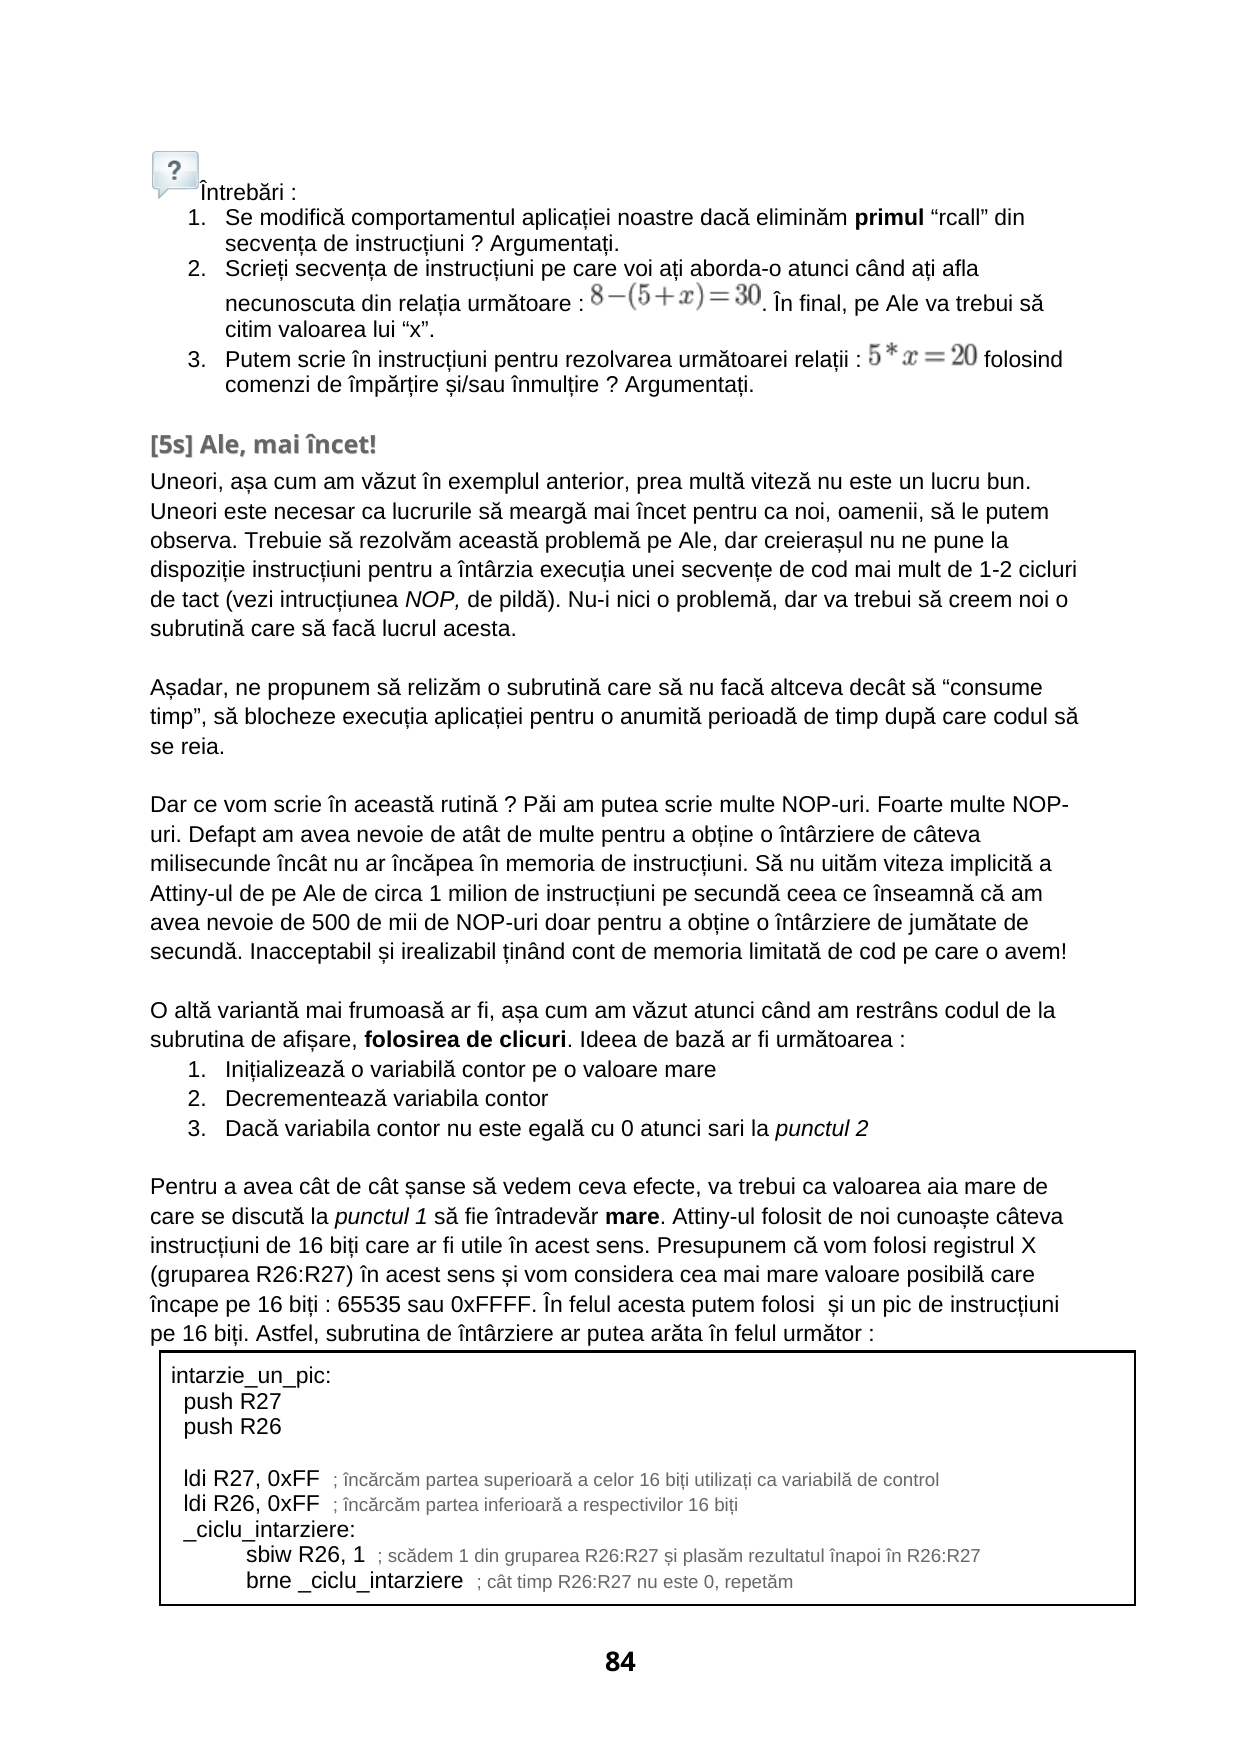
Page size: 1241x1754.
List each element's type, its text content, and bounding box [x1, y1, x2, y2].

list Se modifică comportamentul aplicației noastre dacă eliminăm primul “rcall” din secvența de instrucțiuni ? Argumentați. [187, 205, 1091, 256]
text O altă variantă mai frumoasă ar fi, așa cum am văzut atunci când am restrâns codul de la subrutina de afișare, folosirea de clicuri. Ideea de bază ar fi următoarea : [150, 998, 1091, 1053]
picture [868, 342, 978, 367]
text Așadar, ne propunem să relizăm o subrutină care să nu facă altceva decât să “consume timp”, să blocheze execuția aplicației pentru o anumită perioadă de timp după care codul să se reia. [150, 675, 1091, 759]
list Dacă variabila contor nu este egală cu 0 atunci sari la punctul 2 [187, 1115, 1091, 1141]
list Inițializează o variabilă contor pe o valoare mare [187, 1057, 1091, 1082]
picture [150, 150, 200, 200]
table_header intarzie_un_pic: push R27 push R26 ldi R27, 0xFF ; încărcăm partea superioară a celor 16 biți utilizați ca variabilă de control ldi R26, 0xFF ; încărcăm partea inferioară a respectivilor 16 biți _ciclu_intarziere: sbiw R26, 1 ; scădem 1 din gruparea R26:R27 și plasăm rezultatul înapoi în R26:R27 brne _ciclu_intarziere ; cât timp R26:R27 nu este 0, repetăm [161, 1353, 1134, 1604]
subtitle [5s] Ale, mai încet! [150, 427, 1091, 461]
text Uneori, așa cum am văzut în exemplul anterior, prea multă viteză nu este un lucru bun. Uneori este necesar ca lucrurile să meargă mai încet pentru ca noi, oamenii, să le putem observa. Trebuie să rezolvăm această problemă pe Ale, dar creierașul nu ne pune la dispoziție instrucțiuni pentru a întârzia execuția unei secvențe de cod mai mult de 1-2 cicluri de tact (vezi intrucțiunea NOP, de pildă). Nu-i nici o problemă, dar va trebui să creem noi o subrutină care să facă lucrul acesta. [150, 469, 1091, 642]
text Dar ce vom scrie în această rutină ? Păi am putea scrie multe NOP-uri. Foarte multe NOP-uri. Defapt am avea nevoie de atât de multe pentru a obține o întârziere de câteva milisecunde încât nu ar încăpea în memoria de instrucțiuni. Să nu uităm viteza implicită a Attiny-ul de pe Ale de circa 1 milion de instrucțiuni pe secundă ceea ce înseamnă că am avea nevoie de 500 de mii de NOP-uri doar pentru a obține o întârziere de jumătate de secundă. Inacceptabil și irealizabil ținând cont de memoria limitată de cod pe care o avem! [150, 792, 1091, 965]
text Întrebări : [150, 176, 1091, 205]
list Putem scrie în instrucțiuni pentru rezolvarea următoarei relații : folosind comenzi de împărțire și/sau înmulțire ? Argumentați. [187, 342, 1091, 397]
list Scrieți secvența de instrucțiuni pe care voi ați aborda-o atunci când ați afla necunoscuta din relația următoare : . În final, pe Ale va trebui să citim valoarea lui “x”. [187, 256, 1091, 342]
text Pentru a avea cât de cât șanse să vedem ceva efecte, va trebui ca valoarea aia mare de care se discută la punctul 1 să fie întradevăr mare. Attiny-ul folosit de noi cunoaște câteva instrucțiuni de 16 biți care ar fi utile în acest sens. Presupunem că vom folosi registrul X (gruparea R26:R27) în acest sens și vom considera cea mai mare valoare posibilă care încape pe 16 biți : 65535 sau 0xFFFF. În felul acesta putem folosi și un pic de instrucțiuni pe 16 biți. Astfel, subrutina de întârziere ar putea arăta în felul următor : [150, 1174, 1091, 1347]
picture [590, 281, 761, 312]
list Decrementează variabila contor [187, 1086, 1091, 1112]
